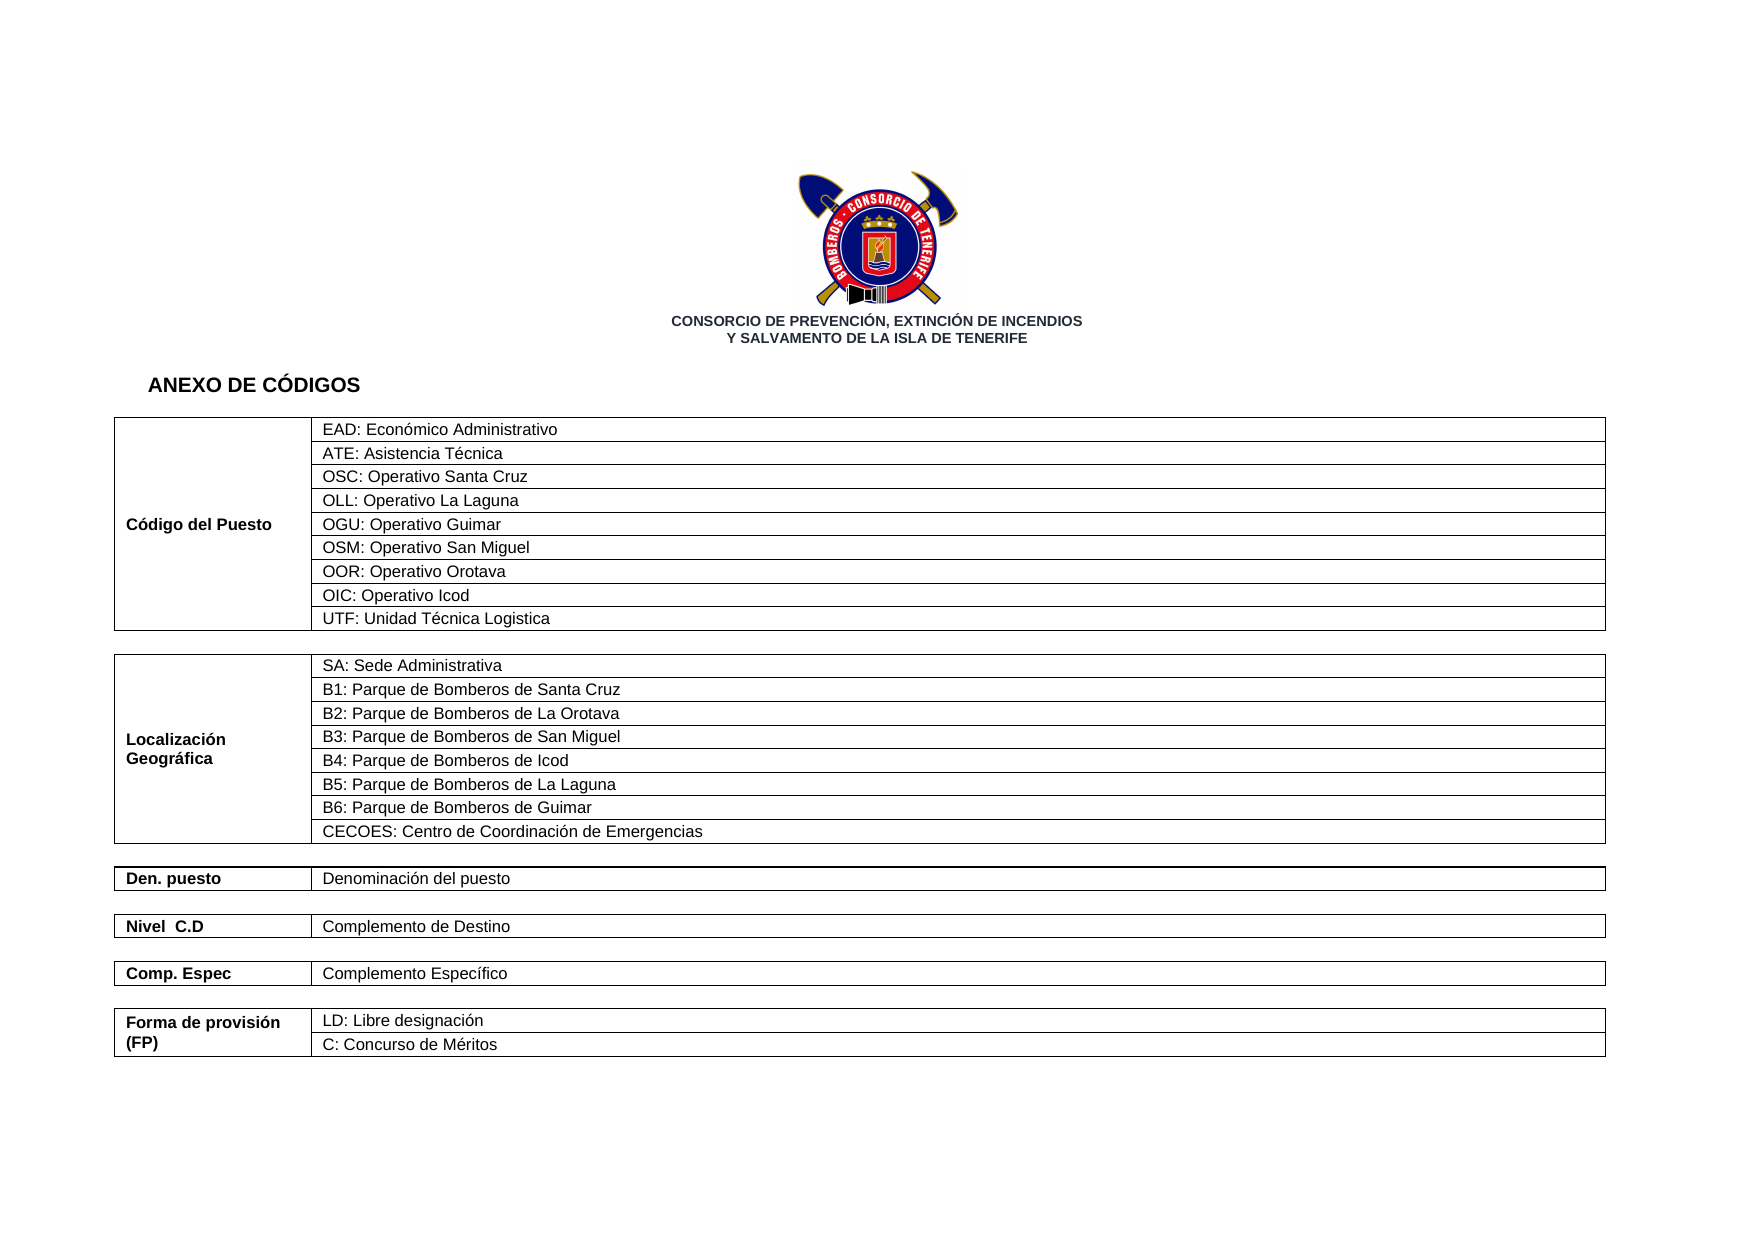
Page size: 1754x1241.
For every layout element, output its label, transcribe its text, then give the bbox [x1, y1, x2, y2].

table_cell B5: Parque de Bomberos de La Laguna [312, 773, 1605, 795]
table_cell [311, 844, 1605, 866]
table_cell Comp. Espec [115, 962, 311, 984]
table_cell UTF: Unidad Técnica Logistica [312, 607, 1605, 630]
table_cell Localización Geográfica [115, 655, 311, 843]
table_cell Nivel C.D [115, 915, 311, 937]
table_cell [311, 938, 1605, 961]
table_cell [115, 938, 311, 961]
table_cell Complemento de Destino [312, 915, 1605, 937]
table_cell B6: Parque de Bomberos de Guimar [312, 796, 1605, 819]
table_cell [115, 986, 311, 1008]
table_cell SA: Sede Administrativa [312, 655, 1605, 677]
table_cell [115, 631, 311, 653]
table_cell OSM: Operativo San Miguel [312, 536, 1605, 559]
table_cell CECOES: Centro de Coordinación de Emergencias [312, 820, 1605, 843]
table_cell OSC: Operativo Santa Cruz [312, 465, 1605, 488]
table_cell [311, 891, 1605, 914]
table_cell Forma de provisión (FP) [115, 1009, 311, 1056]
table_cell B4: Parque de Bomberos de Icod [312, 749, 1605, 772]
table_cell B1: Parque de Bomberos de Santa Cruz [312, 678, 1605, 701]
table_header Código del Puesto [115, 418, 311, 630]
table_cell [115, 891, 311, 914]
table_cell Den. puesto [115, 868, 311, 890]
table_cell OLL: Operativo La Laguna [312, 489, 1605, 512]
table_header EAD: Económico Administrativo [312, 418, 1605, 441]
table_cell [311, 986, 1605, 1008]
text ANEXO DE CÓDIGOS [148, 373, 1606, 397]
table_cell Complemento Específico [312, 962, 1605, 984]
table_cell B3: Parque de Bomberos de San Miguel [312, 726, 1605, 748]
table_cell LD: Libre designación [312, 1009, 1605, 1032]
table_cell OOR: Operativo Orotava [312, 560, 1605, 583]
table_cell ATE: Asistencia Técnica [312, 442, 1605, 464]
table_cell OGU: Operativo Guimar [312, 513, 1605, 535]
table_cell [311, 631, 1605, 653]
table_cell OIC: Operativo Icod [312, 584, 1605, 606]
table_cell B2: Parque de Bomberos de La Orotava [312, 702, 1605, 724]
table_cell Denominación del puesto [312, 868, 1605, 890]
table_cell C: Concurso de Méritos [312, 1033, 1605, 1056]
table_cell [115, 844, 311, 866]
